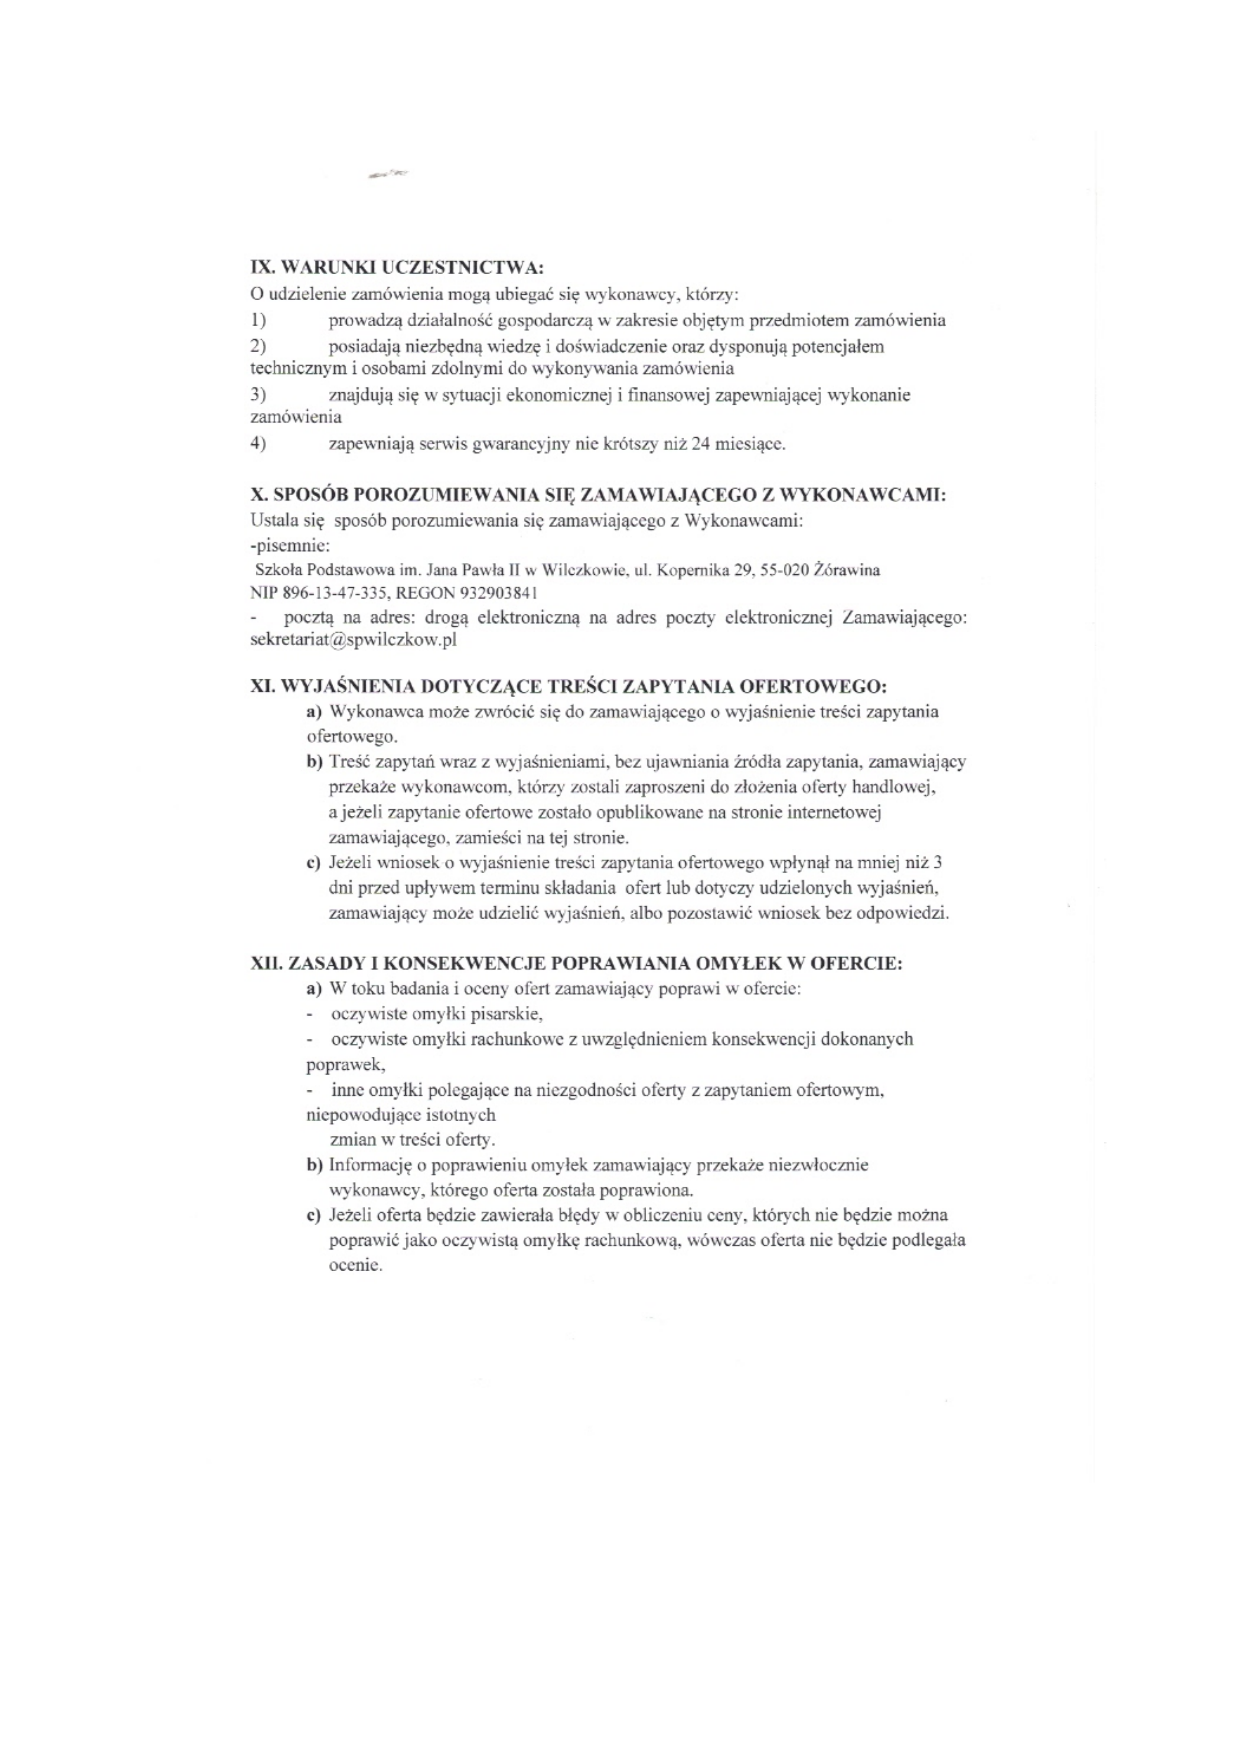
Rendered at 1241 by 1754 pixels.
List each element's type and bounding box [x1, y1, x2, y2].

picture [118, 118, 1122, 1499]
